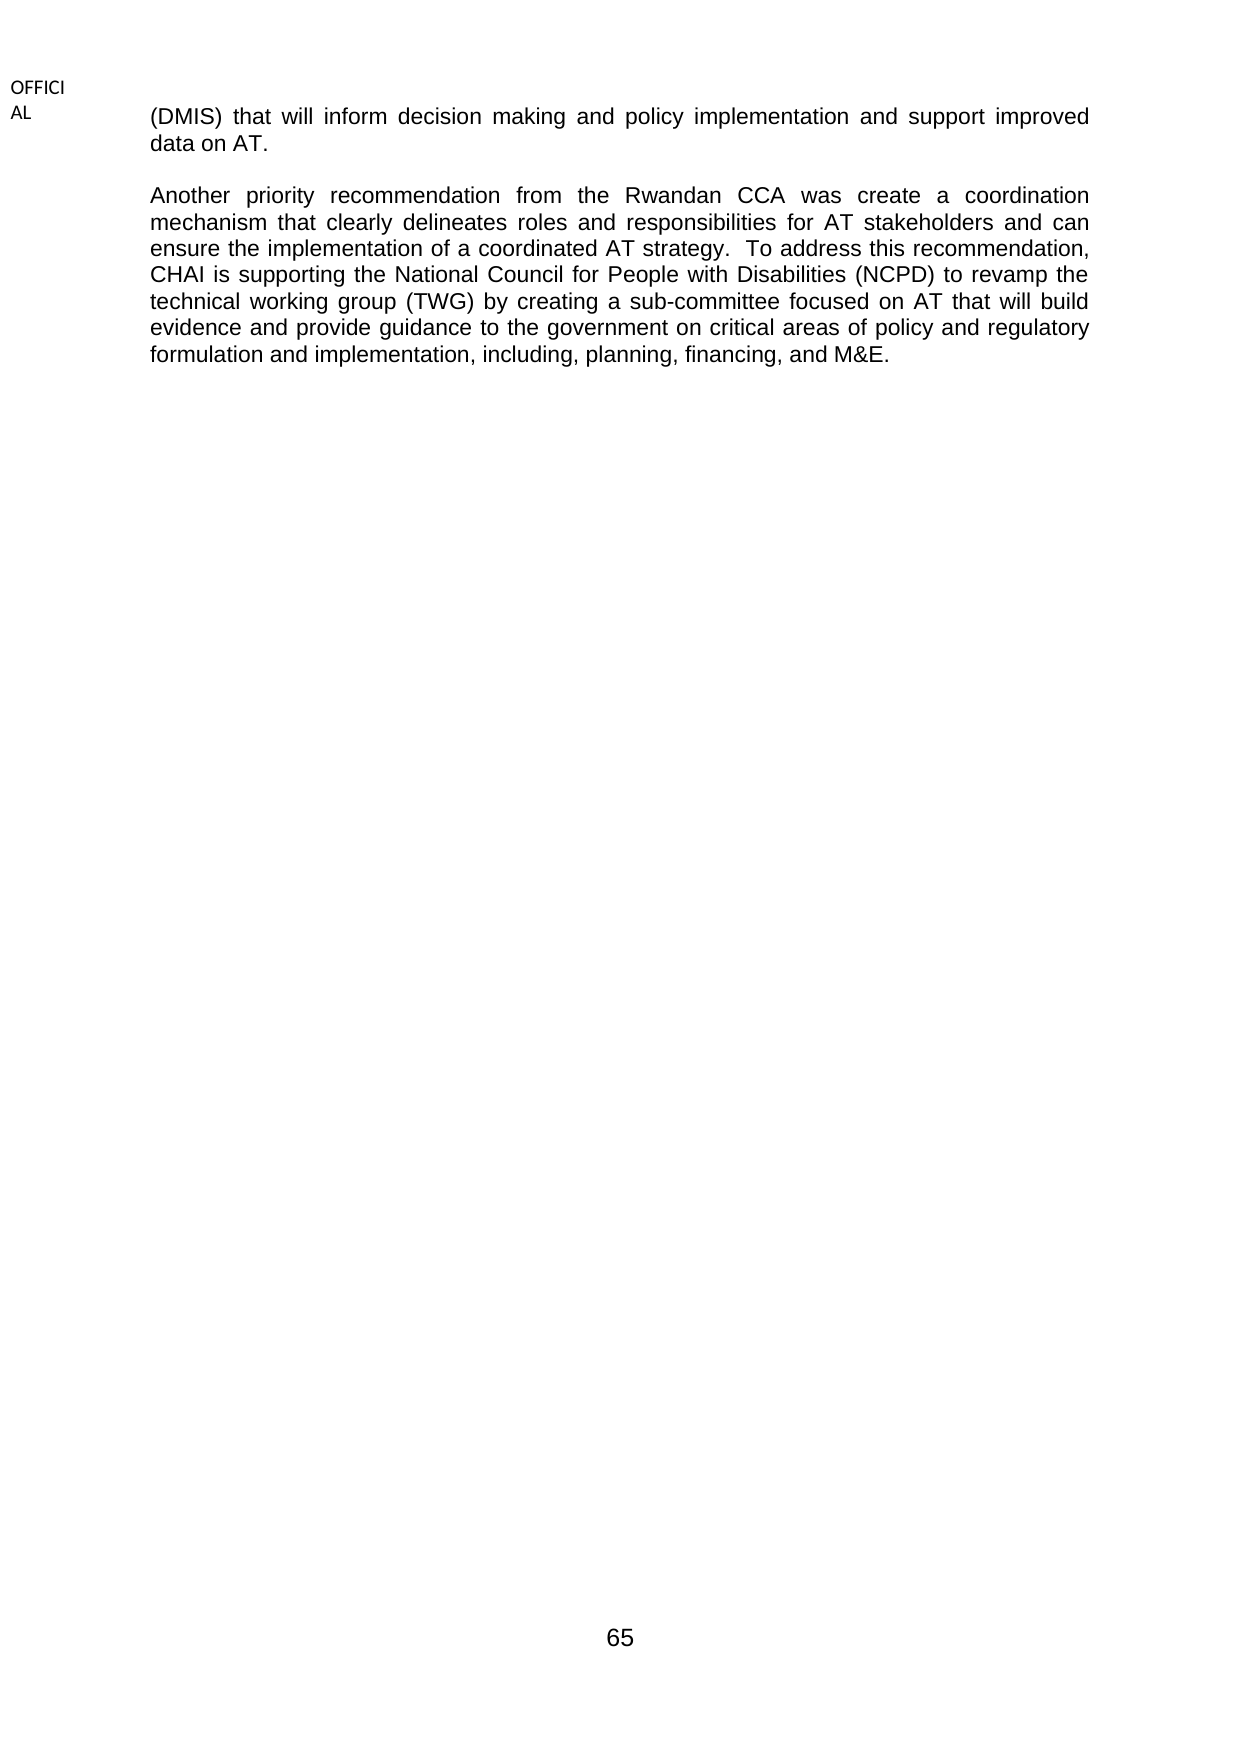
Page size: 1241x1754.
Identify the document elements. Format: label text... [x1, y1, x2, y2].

text (DMIS) that will inform decision making and policy implementation and support improved data on AT. [150, 103, 1090, 156]
text Another priority recommendation from the Rwandan CCA was create a coordination mechanism that clearly delineates roles and responsibilities for AT stakeholders and can ensure the implementation of a coordinated AT strategy. To address this recommendation, CHAI is supporting the National Council for People with Disabilities (NCPD) to revamp the technical working group (TWG) by creating a sub-committee focused on AT that will build evidence and provide guidance to the government on critical areas of policy and regulatory formulation and implementation, including, planning, financing, and M&E. [150, 182, 1090, 367]
